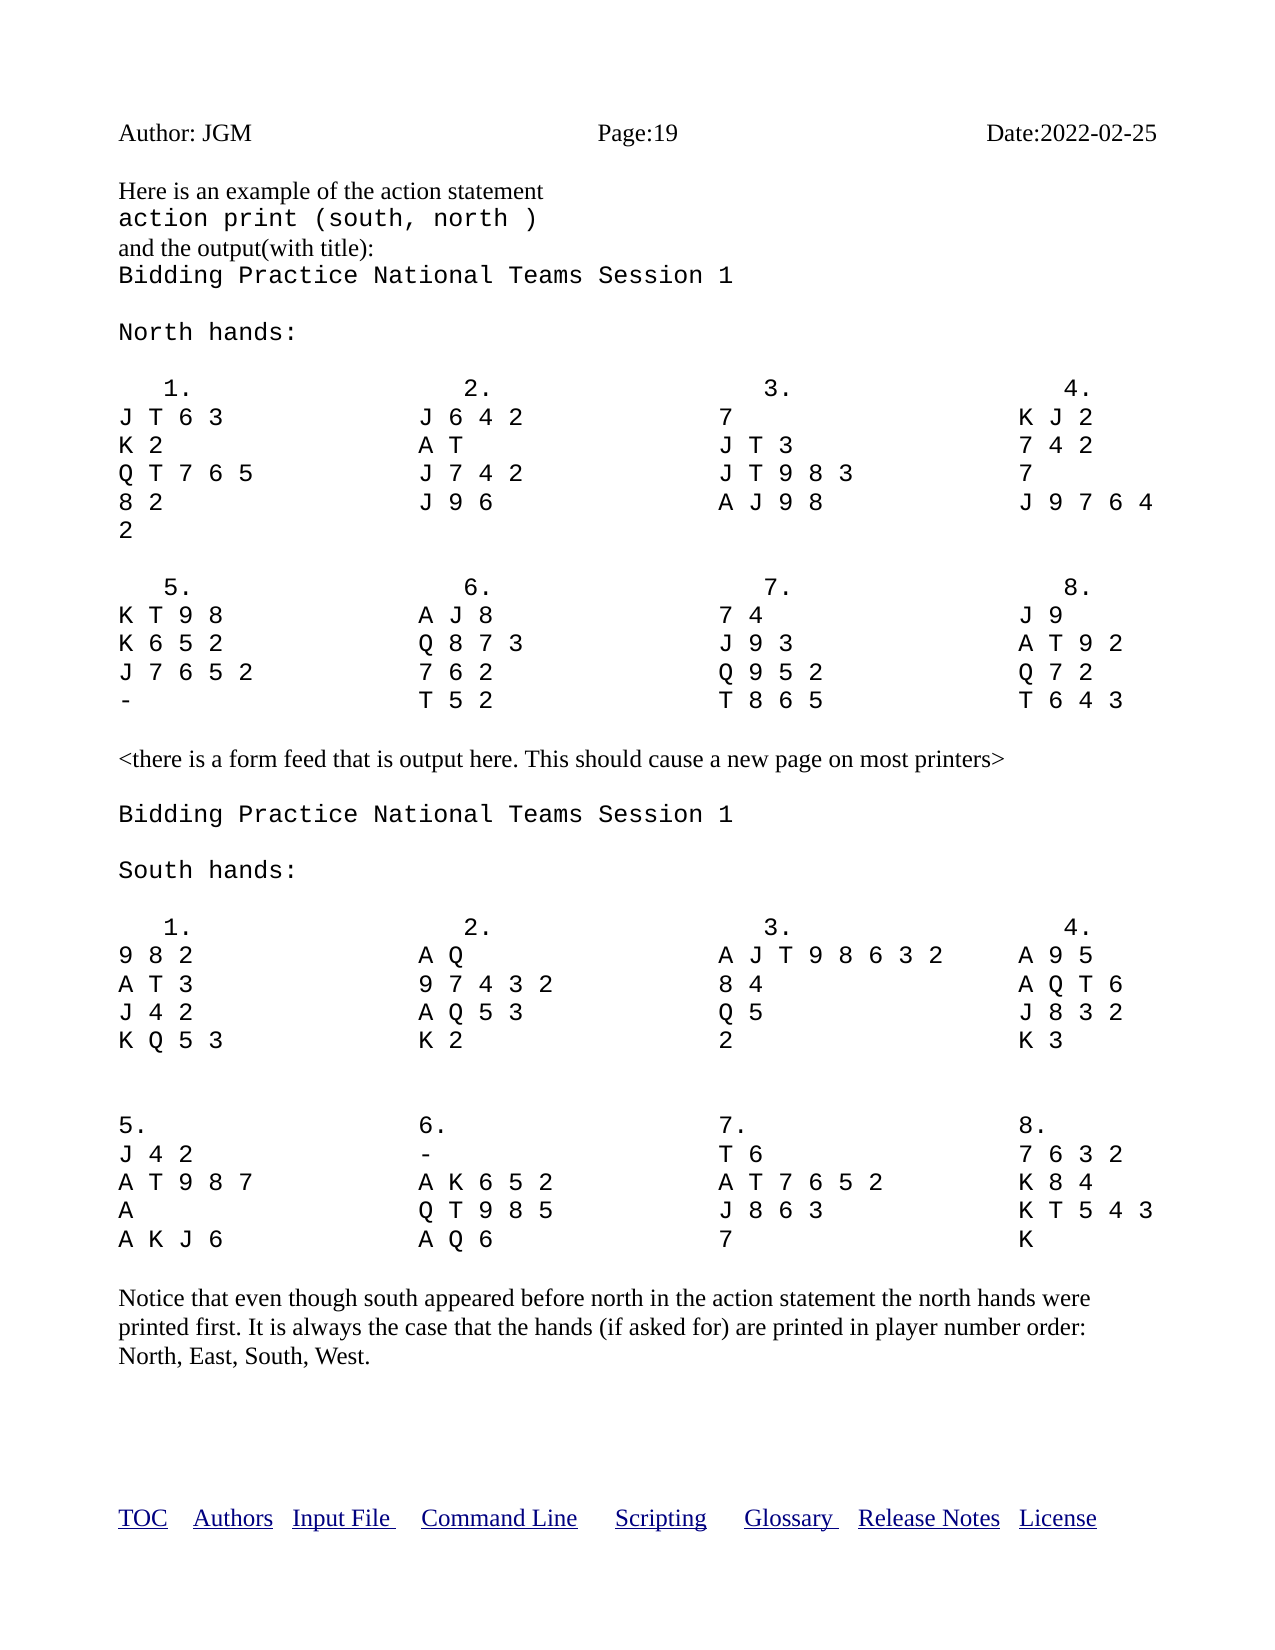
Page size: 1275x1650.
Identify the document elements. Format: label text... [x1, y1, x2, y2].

text A Q T 9 8 5 J 8 6 3 K T 5 4 3 [118, 1198, 1157, 1226]
text K 6 5 2 Q 8 7 3 J 9 3 A T 9 2 [118, 631, 1157, 659]
text - T 5 2 T 8 6 5 T 6 4 3 [118, 688, 1157, 716]
text K 2 A T J T 3 7 4 2 [118, 433, 1157, 461]
text Notice that even though south appeared before north in the action statement the north hands were printed first. It is always the case that the hands (if asked for) are printed in player number order: North, East, South, West. [118, 1283, 1157, 1370]
text A T 3 9 7 4 3 2 8 4 A Q T 6 [118, 971, 1157, 1000]
text A T 9 8 7 A K 6 5 2 A T 7 6 5 2 K 8 4 [118, 1170, 1157, 1198]
text Bidding Practice National Teams Session 1 [118, 262, 1157, 291]
text A K J 6 A Q 6 7 K [118, 1226, 1157, 1255]
text 1. 2. 3. 4. [118, 915, 1157, 943]
text 9 8 2 A Q A J T 9 8 6 3 2 A 9 5 [118, 943, 1157, 971]
text <there is a form feed that is output here. This should cause a new page on most printers> [118, 744, 1157, 773]
text J T 6 3 J 6 4 2 7 K J 2 [118, 404, 1157, 433]
text 5. 6. 7. 8. [118, 1113, 1157, 1141]
text J 4 2 - T 6 7 6 3 2 [118, 1141, 1157, 1170]
text K T 9 8 A J 8 7 4 J 9 [118, 603, 1157, 631]
text J 4 2 A Q 5 3 Q 5 J 8 3 2 [118, 1000, 1157, 1028]
text Q T 7 6 5 J 7 4 2 J T 9 8 3 7 [118, 461, 1157, 489]
text 8 2 J 9 6 A J 9 8 J 9 7 6 4 2 [118, 489, 1157, 546]
text North hands: [118, 319, 1157, 348]
text Here is an example of the action statement [118, 176, 1157, 205]
text K Q 5 3 K 2 2 K 3 [118, 1028, 1157, 1056]
text action print (south, north ) [118, 205, 1157, 233]
text J 7 6 5 2 7 6 2 Q 9 5 2 Q 7 2 [118, 659, 1157, 688]
text 1. 2. 3. 4. [118, 376, 1157, 404]
text South hands: [118, 858, 1157, 886]
text and the output(with title): [118, 233, 1157, 262]
text Bidding Practice National Teams Session 1 [118, 801, 1157, 830]
text 5. 6. 7. 8. [118, 574, 1157, 603]
